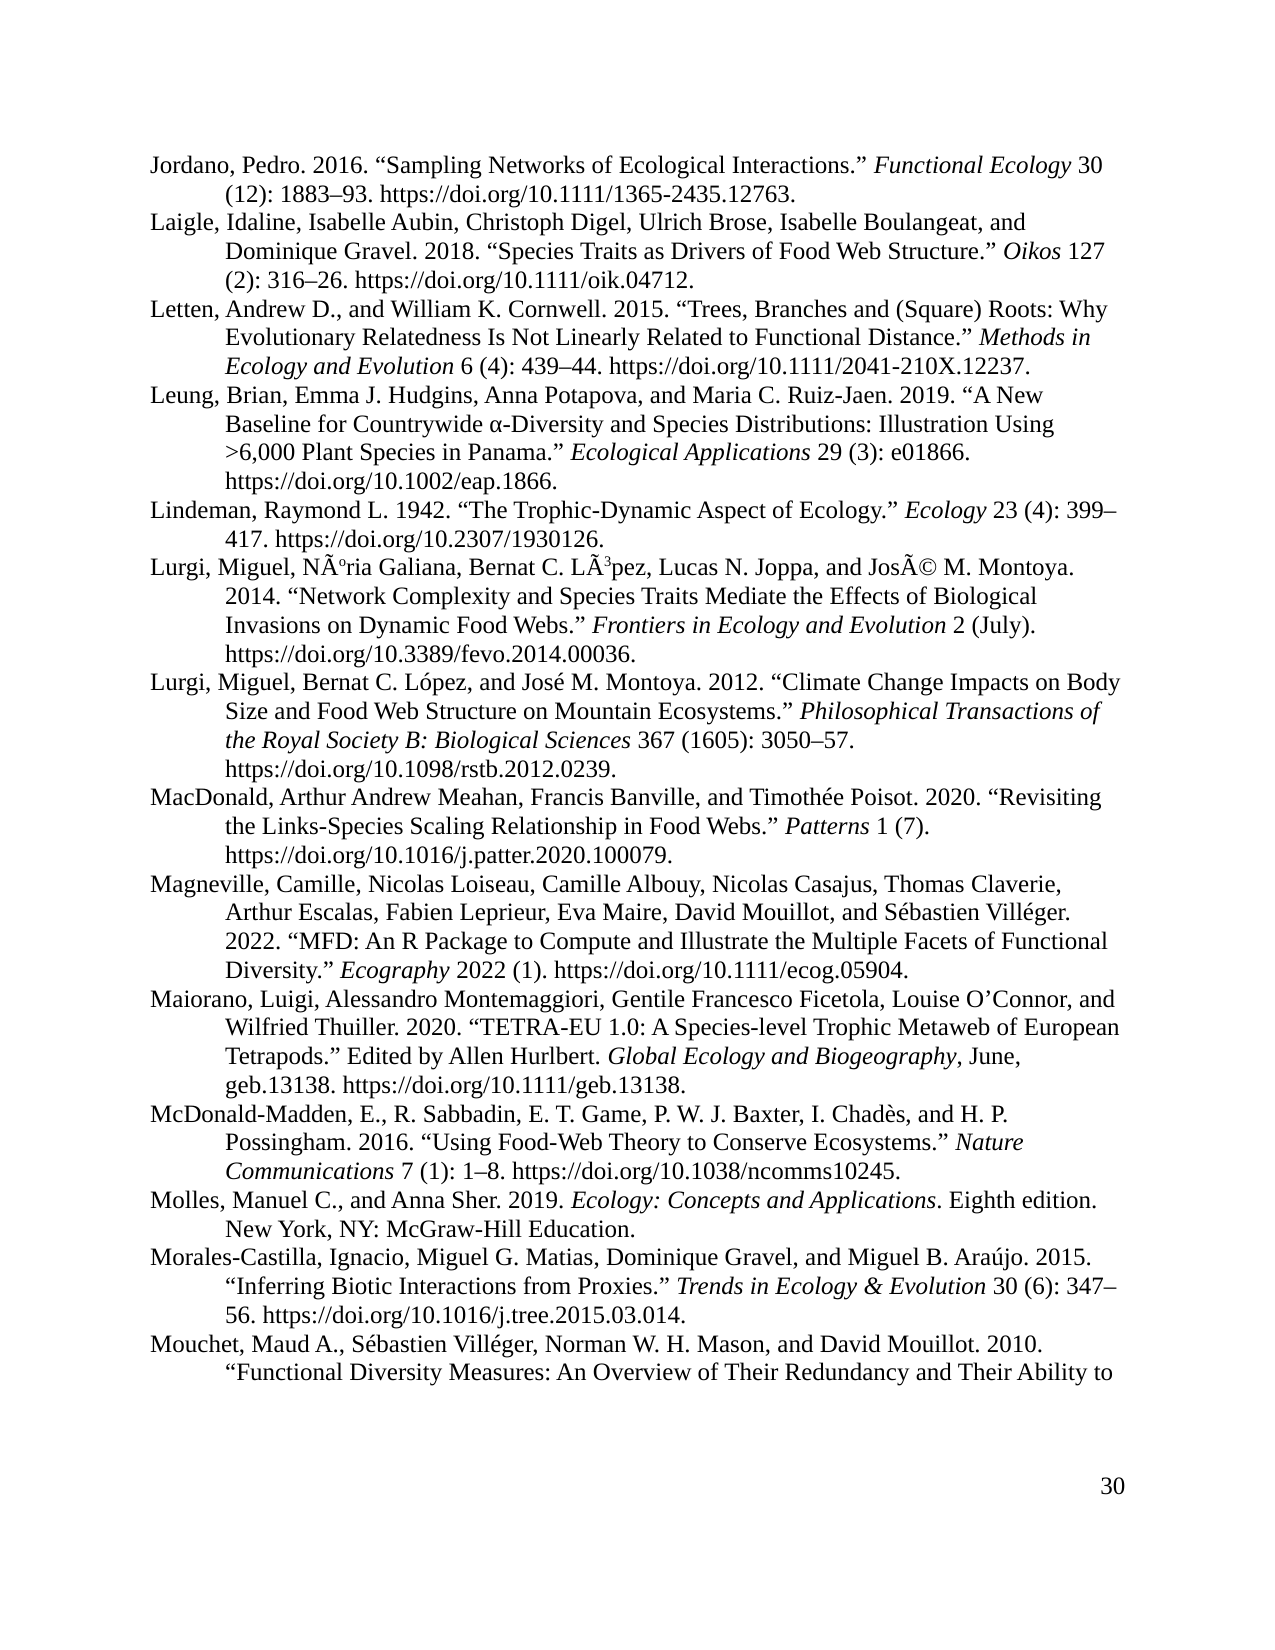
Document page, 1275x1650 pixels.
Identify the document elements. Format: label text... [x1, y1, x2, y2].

text Mouchet, Maud A., Sébastien Villéger, Norman W. H. Mason, and David Mouillot. 2010. “Functional Diversity Measures: An Overview of Their Redundancy and Their Ability to [150, 1329, 1125, 1386]
text Lindeman, Raymond L. 1942. “The Trophic-Dynamic Aspect of Ecology.” Ecology 23 (4): 399–417. https://doi.org/10.2307/1930126. [150, 495, 1125, 552]
text MacDonald, Arthur Andrew Meahan, Francis Banville, and Timothée Poisot. 2020. “Revisiting the Links-Species Scaling Relationship in Food Webs.” Patterns 1 (7). https://doi.org/10.1016/j.patter.2020.100079. [150, 782, 1125, 869]
text Lurgi, Miguel, NÃoria Galiana, Bernat C. LÃ3pez, Lucas N. Joppa, and JosÃ© M. Montoya. 2014. “Network Complexity and Species Traits Mediate the Effects of Biological Invasions on Dynamic Food Webs.” Frontiers in Ecology and Evolution 2 (July). https://doi.org/10.3389/fevo.2014.00036. [150, 552, 1125, 667]
text Molles, Manuel C., and Anna Sher. 2019. Ecology: Concepts and Applications. Eighth edition. New York, NY: McGraw-Hill Education. [150, 1185, 1125, 1242]
text Letten, Andrew D., and William K. Cornwell. 2015. “Trees, Branches and (Square) Roots: Why Evolutionary Relatedness Is Not Linearly Related to Functional Distance.” Methods in Ecology and Evolution 6 (4): 439–44. https://doi.org/10.1111/2041-210X.12237. [150, 294, 1125, 380]
text McDonald-Madden, E., R. Sabbadin, E. T. Game, P. W. J. Baxter, I. Chadès, and H. P. Possingham. 2016. “Using Food-Web Theory to Conserve Ecosystems.” Nature Communications 7 (1): 1–8. https://doi.org/10.1038/ncomms10245. [150, 1099, 1125, 1185]
text Leung, Brian, Emma J. Hudgins, Anna Potapova, and Maria C. Ruiz-Jaen. 2019. “A New Baseline for Countrywide α-Diversity and Species Distributions: Illustration Using >6,000 Plant Species in Panama.” Ecological Applications 29 (3): e01866. https://doi.org/10.1002/eap.1866. [150, 380, 1125, 495]
text Morales-Castilla, Ignacio, Miguel G. Matias, Dominique Gravel, and Miguel B. Araújo. 2015. “Inferring Biotic Interactions from Proxies.” Trends in Ecology & Evolution 30 (6): 347–56. https://doi.org/10.1016/j.tree.2015.03.014. [150, 1242, 1125, 1329]
text Laigle, Idaline, Isabelle Aubin, Christoph Digel, Ulrich Brose, Isabelle Boulangeat, and Dominique Gravel. 2018. “Species Traits as Drivers of Food Web Structure.” Oikos 127 (2): 316–26. https://doi.org/10.1111/oik.04712. [150, 207, 1125, 294]
text Jordano, Pedro. 2016. “Sampling Networks of Ecological Interactions.” Functional Ecology 30 (12): 1883–93. https://doi.org/10.1111/1365-2435.12763. [150, 150, 1125, 207]
text Magneville, Camille, Nicolas Loiseau, Camille Albouy, Nicolas Casajus, Thomas Claverie, Arthur Escalas, Fabien Leprieur, Eva Maire, David Mouillot, and Sébastien Villéger. 2022. “MFD: An R Package to Compute and Illustrate the Multiple Facets of Functional Diversity.” Ecography 2022 (1). https://doi.org/10.1111/ecog.05904. [150, 869, 1125, 984]
text Lurgi, Miguel, Bernat C. López, and José M. Montoya. 2012. “Climate Change Impacts on Body Size and Food Web Structure on Mountain Ecosystems.” Philosophical Transactions of the Royal Society B: Biological Sciences 367 (1605): 3050–57. https://doi.org/10.1098/rstb.2012.0239. [150, 667, 1125, 782]
text Maiorano, Luigi, Alessandro Montemaggiori, Gentile Francesco Ficetola, Louise O’Connor, and Wilfried Thuiller. 2020. “TETRA‐EU 1.0: A Species‐level Trophic Metaweb of European Tetrapods.” Edited by Allen Hurlbert. Global Ecology and Biogeography, June, geb.13138. https://doi.org/10.1111/geb.13138. [150, 984, 1125, 1099]
